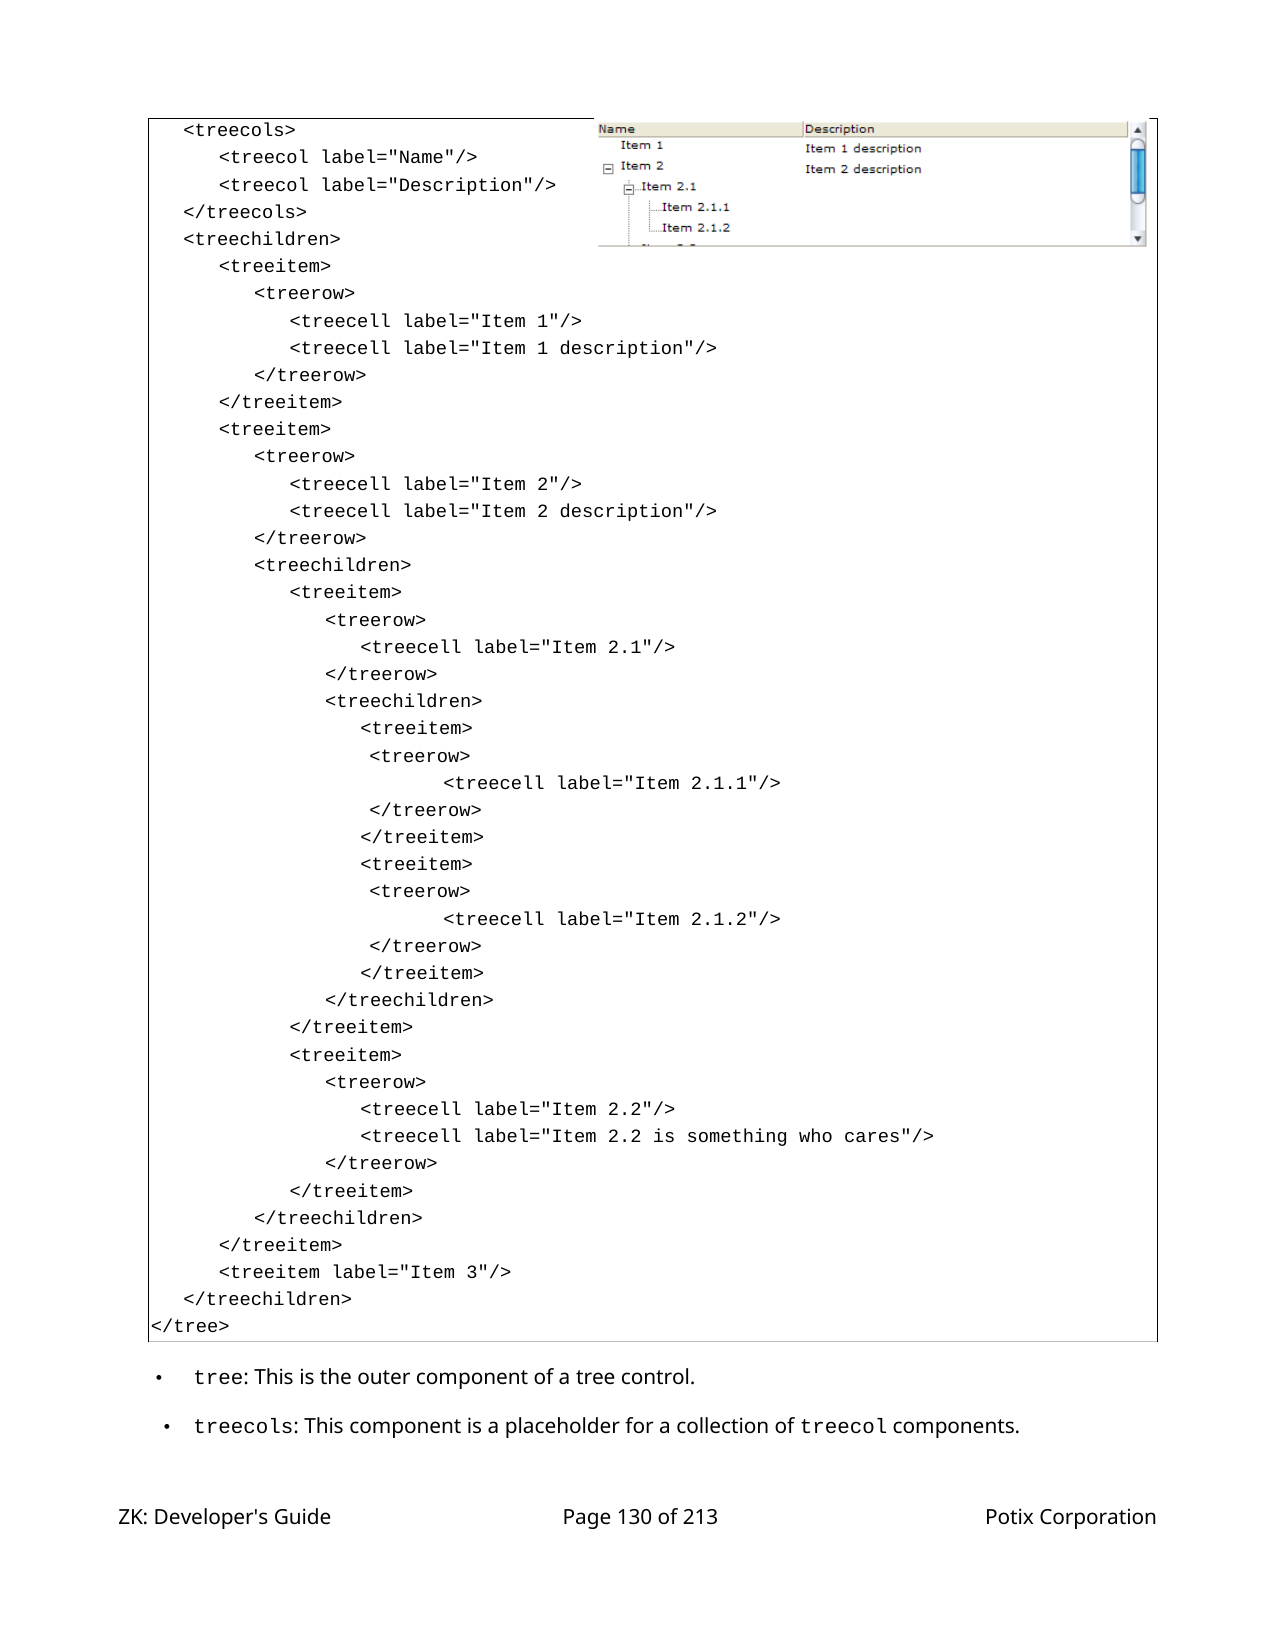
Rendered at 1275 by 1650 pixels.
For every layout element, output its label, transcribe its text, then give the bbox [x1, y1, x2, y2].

text <treerow> [149, 607, 1157, 632]
text <treecell label="Item 1 description"/> [149, 336, 1157, 360]
text <treeitem> [149, 716, 1157, 741]
text <treeitem label="Item 3"/> [149, 1260, 1157, 1284]
text <treecell label="Item 2"/> [149, 472, 1157, 496]
text <treecol label="Description"/> [149, 172, 594, 197]
text <treerow> [149, 743, 1157, 768]
text <treerow> [149, 281, 1157, 306]
text </treerow> [149, 798, 1157, 822]
text <treeitem> [149, 580, 1157, 604]
text </treechildren> [149, 988, 1157, 1012]
text <treecol label="Name"/> [149, 145, 594, 169]
text </treerow> [149, 363, 1157, 387]
text <treeitem> [149, 254, 1157, 278]
list treecols: This component is a placeholder for a collection of treecol components. [164, 1411, 1157, 1440]
text </treeitem> [149, 1178, 1157, 1203]
text </treeitem> [149, 1233, 1157, 1257]
text <treerow> [149, 444, 1157, 469]
text <treecell label="Item 2.1"/> [149, 635, 1157, 659]
text <treechildren> [149, 553, 1157, 577]
text </treeitem> [149, 1015, 1157, 1039]
text </treerow> [149, 662, 1157, 686]
text <treecell label="Item 2 description"/> [149, 499, 1157, 523]
text </treechildren> [149, 1287, 1157, 1311]
text </treeitem> [149, 390, 1157, 414]
text <treecell label="Item 1"/> [149, 308, 1157, 333]
text </treechildren> [149, 1206, 1157, 1230]
text <treeitem> [149, 1042, 1157, 1067]
text </treecols> [149, 200, 594, 224]
text </treerow> [149, 526, 1157, 550]
text <treecols> [149, 119, 594, 142]
picture [594, 118, 1150, 249]
text <treeitem> [149, 852, 1157, 876]
text </treeitem> [149, 961, 1157, 985]
text <treerow> [149, 879, 1157, 904]
list tree: This is the outer component of a tree control. [156, 1362, 1157, 1391]
text </treeitem> [149, 825, 1157, 849]
text <treerow> [149, 1070, 1157, 1094]
text <treeitem> [149, 417, 1157, 441]
text <treechildren> [149, 689, 1157, 713]
text <treecell label="Item 2.1.1"/> [149, 771, 1157, 795]
text <treechildren> [149, 227, 1157, 251]
text <treecell label="Item 2.1.2"/> [149, 907, 1157, 931]
text </tree> [149, 1314, 1157, 1341]
text </treerow> [149, 1151, 1157, 1176]
text <treecell label="Item 2.2"/> [149, 1097, 1157, 1121]
text <treecell label="Item 2.2 is something who cares"/> [149, 1124, 1157, 1148]
text </treerow> [149, 934, 1157, 958]
